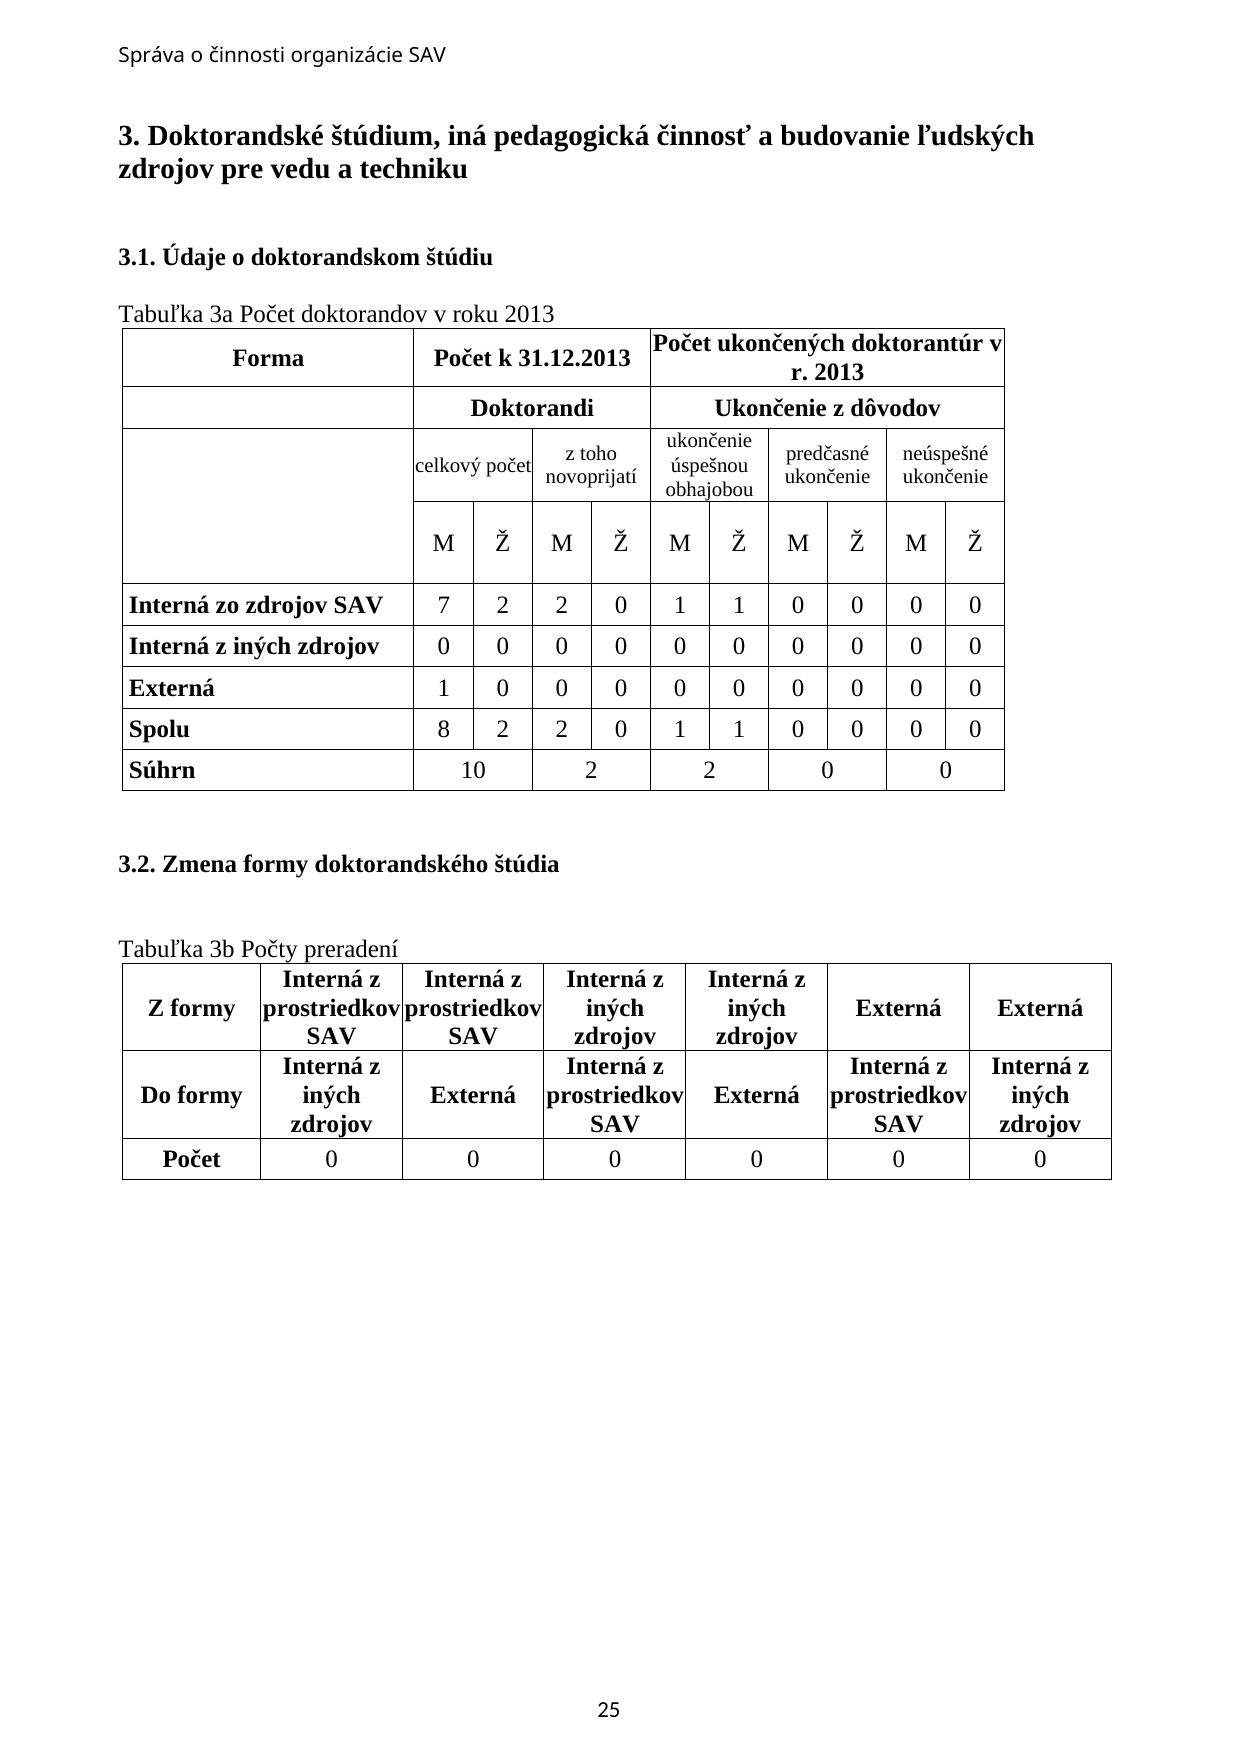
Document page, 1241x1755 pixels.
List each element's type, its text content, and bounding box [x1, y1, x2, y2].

table_cell M [414, 502, 473, 583]
table_cell Ž [828, 502, 886, 583]
table_cell z toho novoprijatí [533, 429, 650, 501]
table_cell Interná z prostriedkov SAV [828, 1051, 969, 1137]
table_cell 0 [686, 1139, 827, 1179]
table_header Z formy [123, 964, 260, 1050]
table_cell 1 [651, 709, 709, 749]
table_cell Počet [123, 1139, 260, 1179]
table_cell 0 [592, 584, 650, 625]
table_cell Externá [686, 1051, 827, 1137]
table_cell 1 [710, 584, 768, 625]
table_cell 2 [651, 750, 768, 790]
table_cell 0 [261, 1139, 402, 1179]
table_cell 0 [887, 709, 945, 749]
table_cell 0 [946, 584, 1004, 625]
table_cell Interná zo zdrojov SAV [123, 584, 413, 625]
table_cell 0 [403, 1139, 543, 1179]
table_cell Ž [710, 502, 768, 583]
table_cell 2 [533, 709, 591, 749]
table_cell 0 [533, 667, 591, 707]
table_cell Doktorandi [414, 387, 650, 427]
table_cell Ukončenie z dôvodov [651, 387, 1004, 427]
table_cell 0 [887, 626, 945, 666]
table_cell 0 [592, 667, 650, 707]
text Tabuľka 3b Počty preradení [118, 934, 1122, 963]
table_cell Súhrn [123, 750, 413, 790]
table_cell M [887, 502, 945, 583]
table_cell 1 [710, 709, 768, 749]
table_cell 0 [769, 626, 827, 666]
table_cell 0 [946, 626, 1004, 666]
table_cell 10 [414, 750, 532, 790]
table_cell 0 [474, 626, 532, 666]
table_cell 0 [828, 626, 886, 666]
text 3.2. Zmena formy doktorandského štúdia [118, 791, 1122, 934]
table_cell 2 [474, 709, 532, 749]
table_cell 0 [769, 667, 827, 707]
table_cell 1 [651, 584, 709, 625]
table_header Interná z prostriedkov SAV [261, 964, 402, 1050]
table_cell Interná z prostriedkov SAV [544, 1051, 685, 1137]
table_cell M [769, 502, 827, 583]
table_cell 2 [474, 584, 532, 625]
table_cell neúspešné ukončenie [887, 429, 1004, 501]
table_cell Interná z iných zdrojov [970, 1051, 1111, 1137]
table_cell 0 [828, 709, 886, 749]
table_cell M [533, 502, 591, 583]
text Tabuľka 3a Počet doktorandov v roku 2013 [118, 299, 1122, 327]
table_cell Externá [123, 667, 413, 707]
table_cell [123, 387, 413, 427]
table_cell Externá [403, 1051, 543, 1137]
table_cell 0 [592, 626, 650, 666]
table_cell 0 [887, 584, 945, 625]
text 3. Doktorandské štúdium, iná pedagogická činnosť a budovanie ľudských zdrojov pre vedu a techniku [118, 118, 1122, 242]
table_cell celkový počet [414, 429, 532, 501]
table_cell 2 [533, 750, 650, 790]
table_header Interná z iných zdrojov [544, 964, 685, 1050]
table_cell 0 [651, 626, 709, 666]
table_cell 0 [651, 667, 709, 707]
table_header Interná z iných zdrojov [686, 964, 827, 1050]
table_cell 0 [887, 667, 945, 707]
table_cell 2 [533, 584, 591, 625]
table_cell ukončenie úspešnou obhajobou [651, 429, 768, 501]
table_cell Interná z iných zdrojov [123, 626, 413, 666]
table_cell 0 [828, 1139, 969, 1179]
table_header Počet ukončených doktorantúr v r. 2013 [651, 329, 1004, 386]
table_cell 0 [533, 626, 591, 666]
table_cell 0 [414, 626, 473, 666]
table_cell 0 [946, 667, 1004, 707]
table_cell 0 [828, 584, 886, 625]
table_cell 0 [769, 584, 827, 625]
table_cell 0 [828, 667, 886, 707]
table_cell 0 [887, 750, 1004, 790]
table_cell 0 [544, 1139, 685, 1179]
table_cell predčasné ukončenie [769, 429, 886, 501]
table_cell 0 [710, 626, 768, 666]
table_cell 0 [592, 709, 650, 749]
table_cell Do formy [123, 1051, 260, 1137]
table_cell Ž [592, 502, 650, 583]
table_header Externá [970, 964, 1111, 1050]
table_cell Interná z iných zdrojov [261, 1051, 402, 1137]
table_cell 1 [414, 667, 473, 707]
table_header Počet k 31.12.2013 [414, 329, 650, 386]
table_cell 0 [970, 1139, 1111, 1179]
table_cell 0 [710, 667, 768, 707]
table_cell 0 [769, 750, 886, 790]
table_cell 0 [946, 709, 1004, 749]
table_cell 7 [414, 584, 473, 625]
table_header Externá [828, 964, 969, 1050]
text 3.1. Údaje o doktorandskom štúdiu [118, 242, 1122, 299]
table_header Interná z prostriedkov SAV [403, 964, 543, 1050]
table_cell 0 [474, 667, 532, 707]
table_cell M [651, 502, 709, 583]
table_cell Spolu [123, 709, 413, 749]
table_cell Ž [946, 502, 1004, 583]
table_cell [123, 429, 413, 583]
table_cell 8 [414, 709, 473, 749]
table_cell Ž [474, 502, 532, 583]
table_header Forma [123, 329, 413, 386]
table_cell 0 [769, 709, 827, 749]
